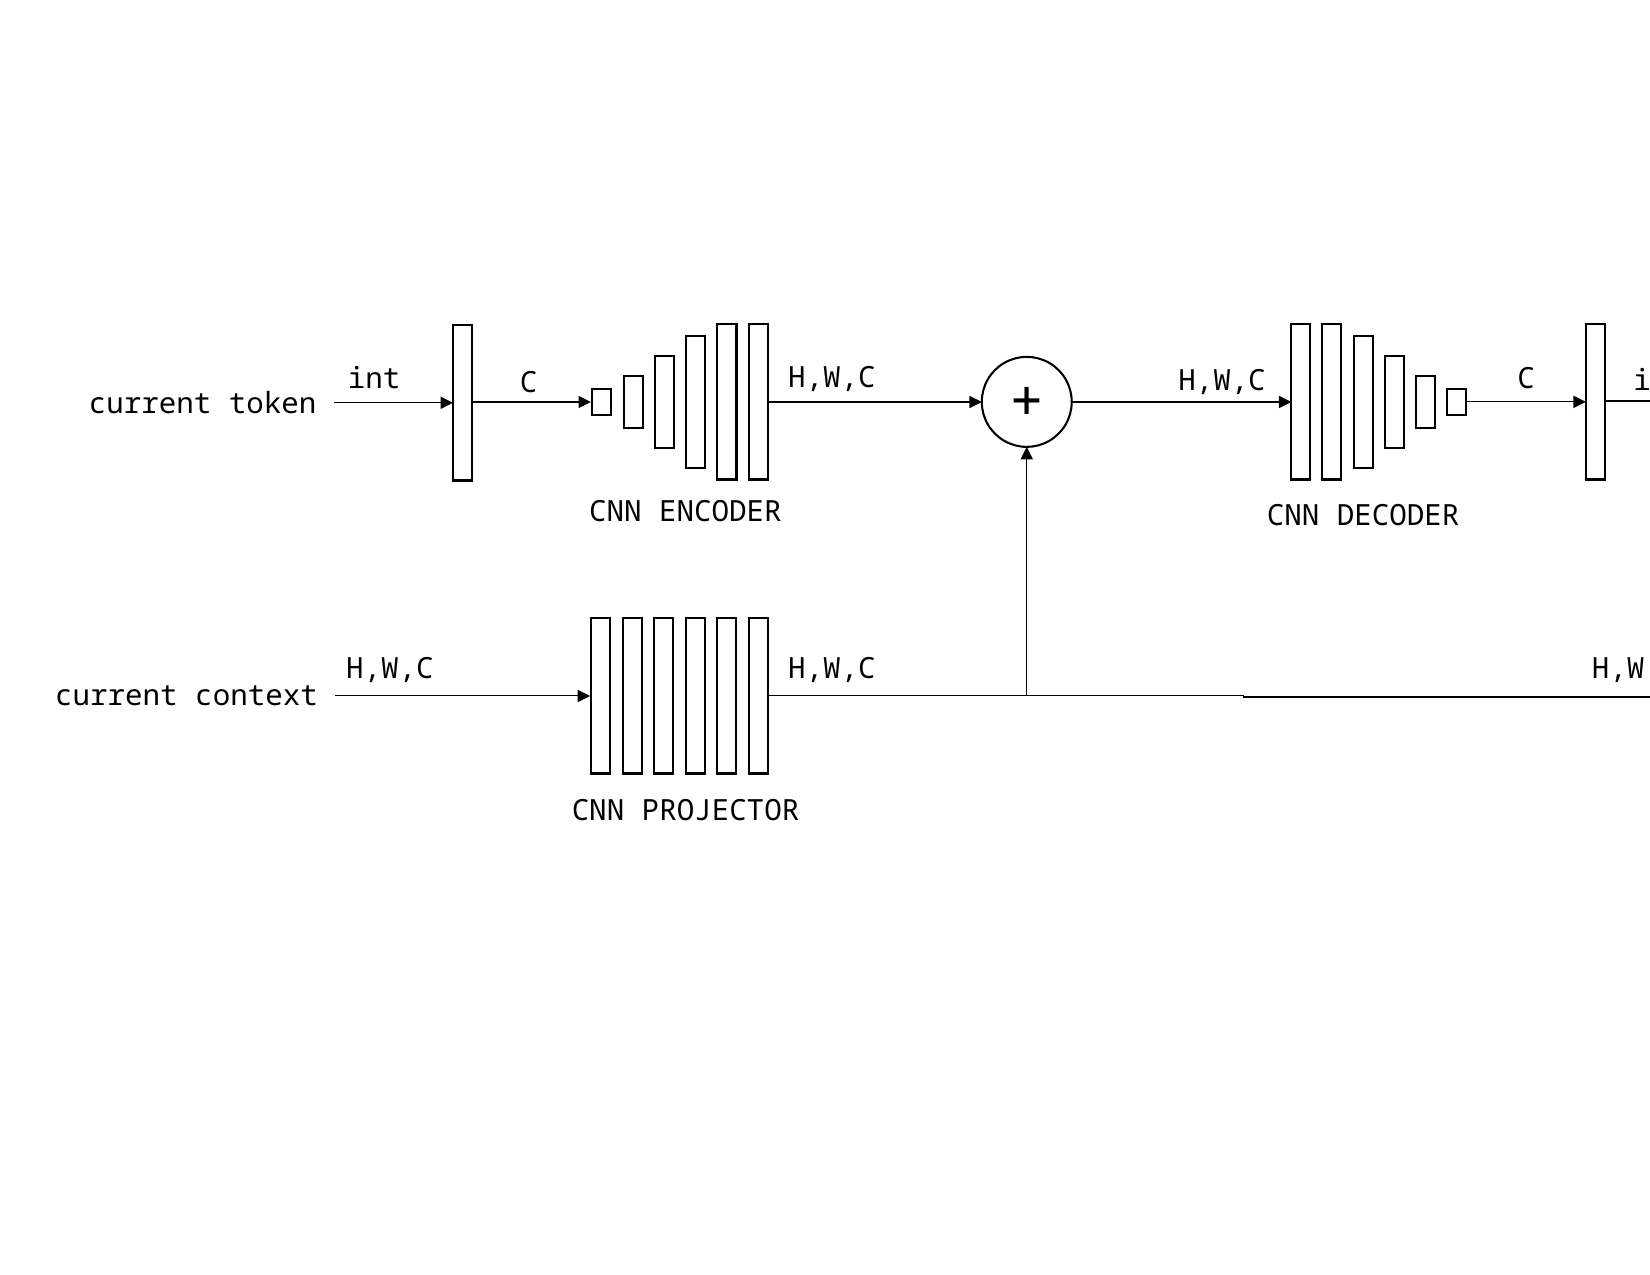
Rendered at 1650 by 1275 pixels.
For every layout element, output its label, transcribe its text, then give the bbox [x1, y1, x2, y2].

text_box CNN DECODER [1252, 488, 1475, 539]
text_box + [981, 356, 1072, 447]
text_box int [333, 352, 416, 403]
text_box CNN ENCODER [574, 484, 797, 535]
text_box H,W,C [773, 351, 891, 402]
text_box H,W,C [773, 641, 891, 692]
text_box C [1502, 352, 1550, 402]
text_box C [505, 355, 553, 406]
text_box H,W,C [331, 641, 449, 692]
text_box current token [74, 376, 332, 427]
text_box H,W,C [1163, 353, 1281, 404]
text_box H,W,C [1577, 641, 1650, 692]
text_box int [1618, 353, 1650, 404]
text_box CNN PROJECTOR [557, 783, 815, 834]
text_box current context [40, 669, 333, 719]
